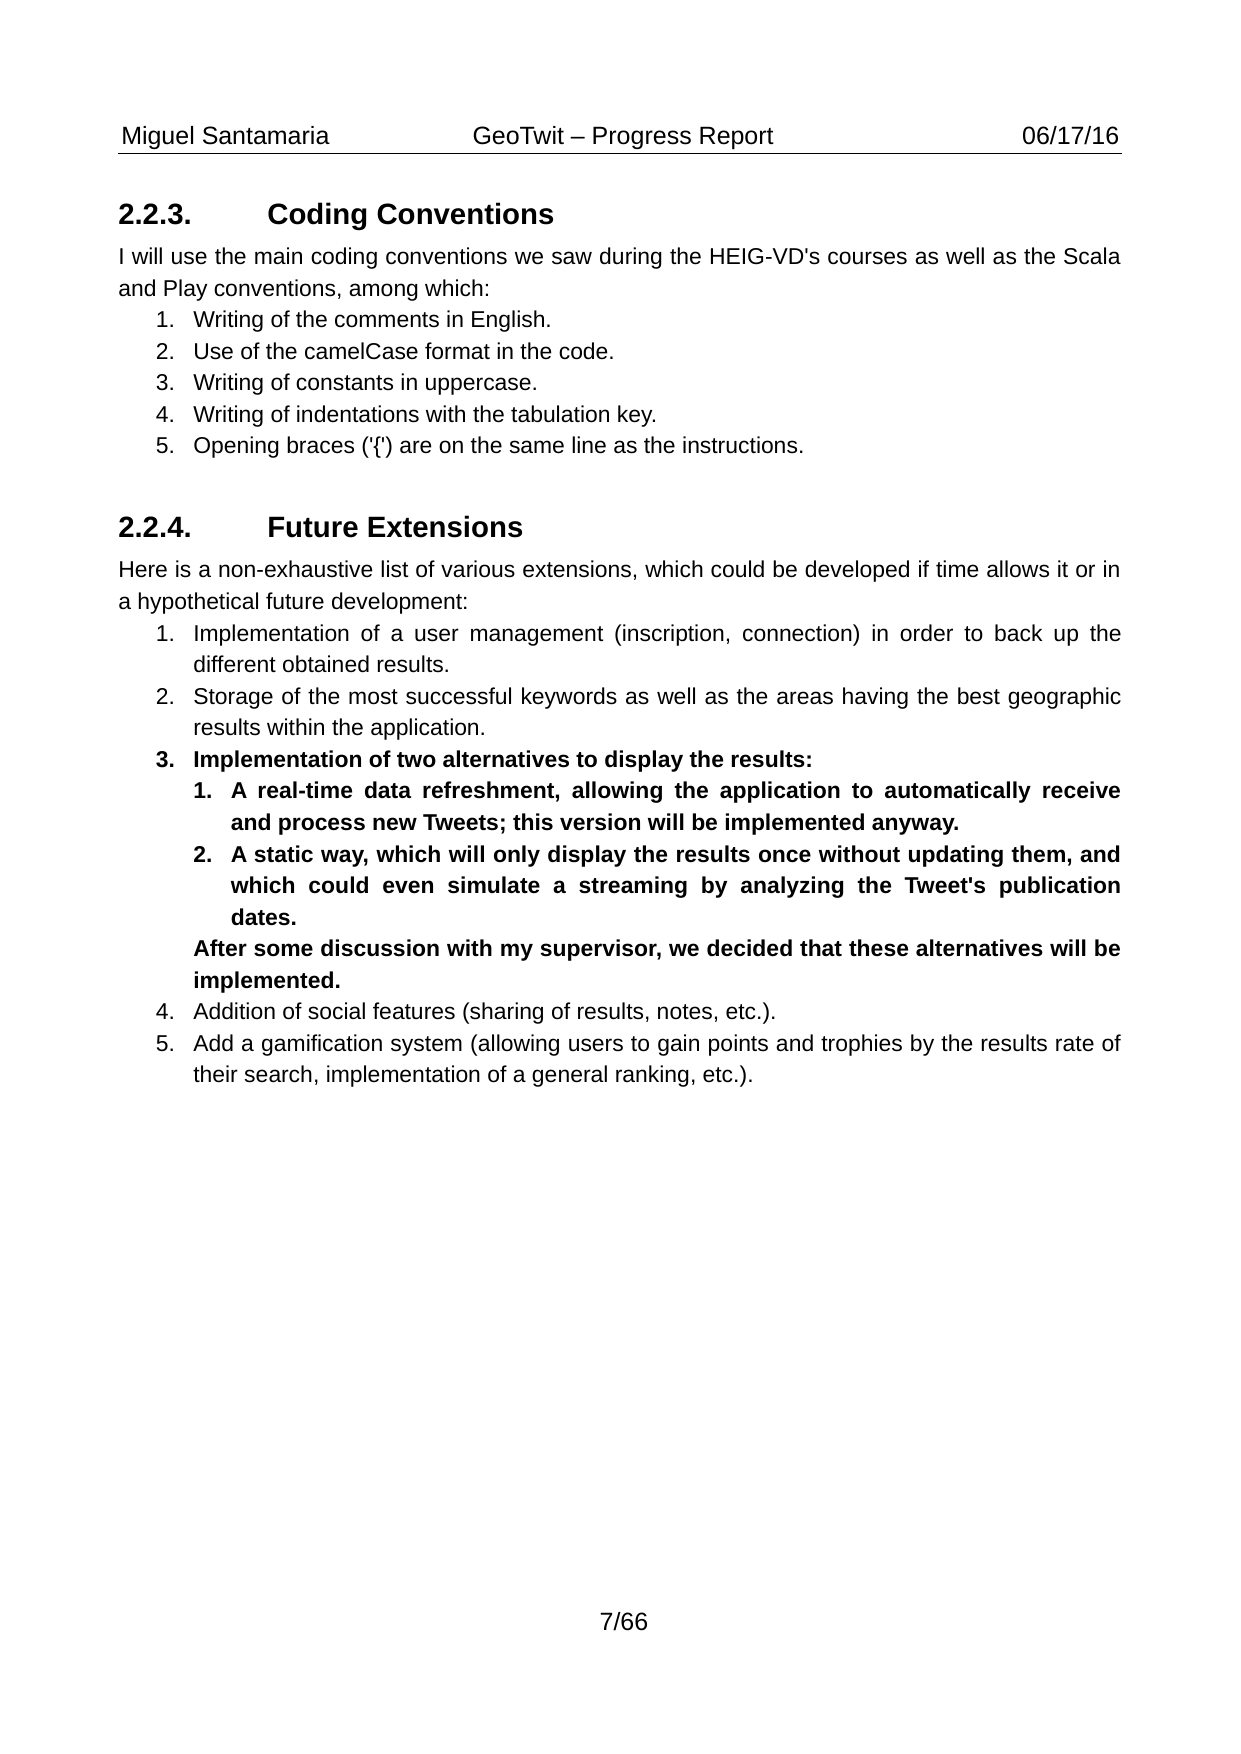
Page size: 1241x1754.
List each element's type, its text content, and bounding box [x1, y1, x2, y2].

list Writing of indentations with the tabulation key. [156, 401, 1122, 427]
list After some discussion with my supervisor, we decided that these alternatives will be implemented. [156, 935, 1122, 993]
list Opening braces ('{') are on the same line as the instructions. [156, 432, 1122, 459]
subtitle Future Extensions [118, 510, 1122, 544]
list Implementation of a user management (inscription, connection) in order to back up the different obtained results. [156, 619, 1122, 677]
list A real-time data refreshment, allowing the application to automatically receive and process new Tweets; this version will be implemented anyway. [193, 777, 1122, 835]
list Writing of constants in uppercase. [156, 369, 1122, 396]
list Implementation of two alternatives to display the results: [156, 746, 1122, 772]
subtitle Coding Conventions [118, 197, 1122, 231]
list Storage of the most successful keywords as well as the areas having the best geographic results within the application. [156, 683, 1122, 741]
list Writing of the comments in English. [156, 306, 1122, 333]
text I will use the main coding conventions we saw during the HEIG-VD's courses as well as the Scala and Play conventions, among which: [118, 243, 1122, 301]
list Add a gamification system (allowing users to gain points and trophies by the results rate of their search, implementation of a general ranking, etc.). [156, 1030, 1122, 1088]
list Addition of social features (sharing of results, notes, etc.). [156, 998, 1122, 1025]
list A static way, which will only display the results once without updating them, and which could even simulate a streaming by analyzing the Tweet's publication dates. [193, 841, 1122, 930]
list Use of the camelCase format in the code. [156, 338, 1122, 364]
text Here is a non-exhaustive list of various extensions, which could be developed if time allows it or in a hypothetical future development: [118, 556, 1122, 614]
